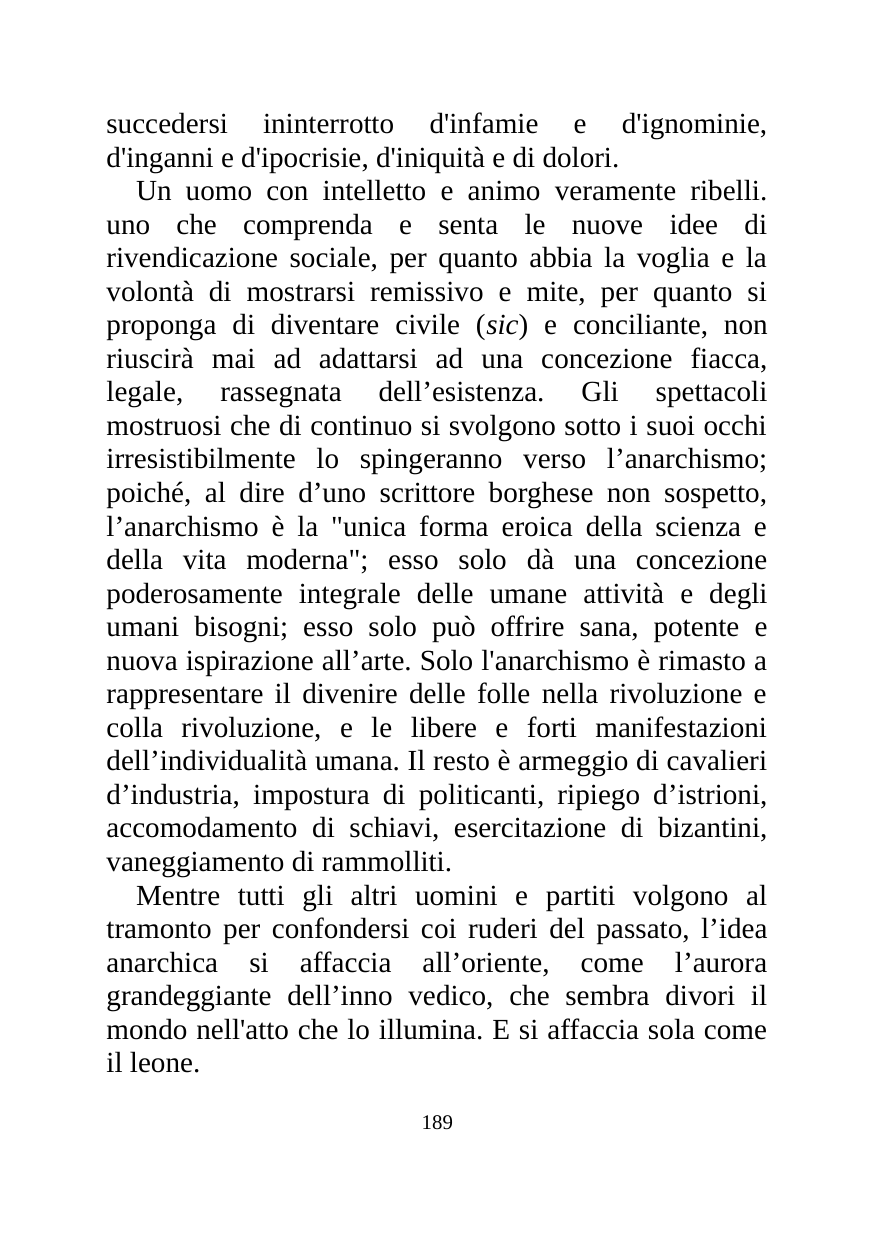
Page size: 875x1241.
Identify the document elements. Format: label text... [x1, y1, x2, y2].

text succedersi ininterrotto d'infamie e d'ignominie, d'inganni e d'ipocrisie, d'iniquità e di dolori. [106, 106, 768, 173]
text Mentre tutti gli altri uomini e partiti volgono al tramonto per confondersi coi ruderi del passato, l’idea anarchica si affaccia all’oriente, come l’aurora grandeggiante dell’inno vedico, che sembra divori il mondo nell'atto che lo illumina. E si affaccia sola come il leone. [106, 878, 768, 1079]
text Un uomo con intelletto e animo veramente ribelli. uno che comprenda e senta le nuove idee di rivendicazione sociale, per quanto abbia la voglia e la volontà di mostrarsi remissivo e mite, per quanto si proponga di diventare civile (sic) e conciliante, non riuscirà mai ad adattarsi ad una concezione fiacca, legale, rassegnata dell’esistenza. Gli spettacoli mostruosi che di continuo si svolgono sotto i suoi occhi irresistibilmente lo spingeranno verso l’anarchismo; poiché, al dire d’uno scrittore borghese non sospetto, l’anarchismo è la "unica forma eroica della scienza e della vita moderna"; esso solo dà una concezione poderosamente integrale delle umane attività e degli umani bisogni; esso solo può offrire sana, potente e nuova ispirazione all’arte. Solo l'anarchismo è rimasto a rappresentare il divenire delle folle nella rivoluzione e colla rivoluzione, e le libere e forti manifestazioni dell’individualità umana. Il resto è armeggio di cavalieri d’industria, impostura di politicanti, ripiego d’istrioni, accomodamento di schiavi, esercitazione di bizantini, vaneggiamento di rammolliti. [106, 173, 768, 878]
